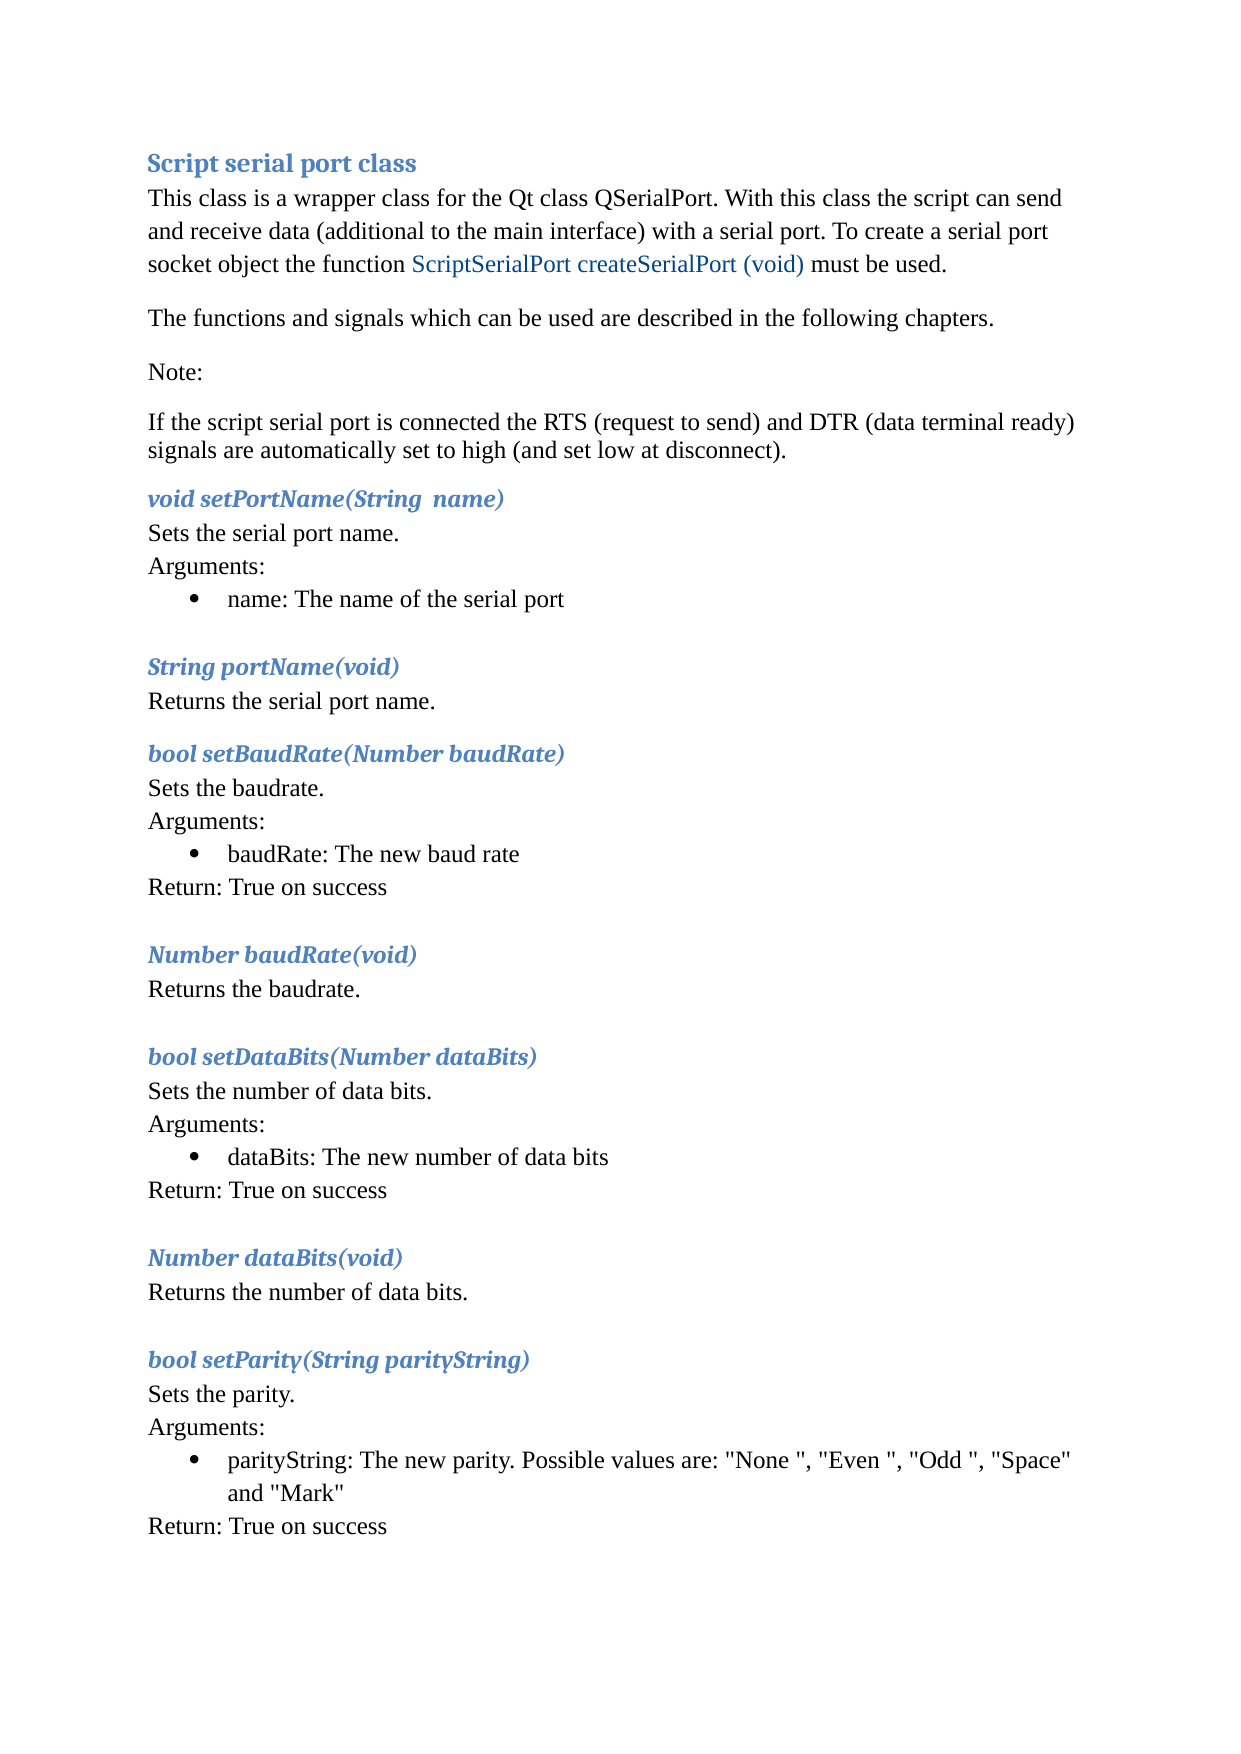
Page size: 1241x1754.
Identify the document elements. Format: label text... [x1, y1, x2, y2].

text Returns the baudrate. [148, 974, 1093, 1003]
subtitle Number dataBits(void) [148, 1244, 1093, 1273]
subtitle bool setDataBits(Number dataBits) [148, 1043, 1093, 1072]
subtitle Script serial port class [148, 148, 1093, 179]
text Arguments: [148, 551, 1093, 580]
subtitle bool setParity(String parityString) [148, 1346, 1093, 1375]
text Returns the number of data bits. [148, 1277, 1093, 1306]
subtitle bool setBaudRate(Number baudRate) [148, 740, 1093, 769]
text Arguments: [148, 1412, 1093, 1441]
text The functions and signals which can be used are described in the following chapters. [148, 303, 1093, 332]
text Sets the number of data bits. [148, 1076, 1093, 1105]
text Arguments: [148, 806, 1093, 835]
text Return: True on success [148, 1175, 1093, 1204]
text Return: True on success [148, 872, 1093, 901]
text Arguments: [148, 1109, 1093, 1138]
text Sets the baudrate. [148, 773, 1093, 802]
text Returns the serial port name. [148, 686, 1093, 715]
text Sets the serial port name. [148, 518, 1093, 547]
list baudRate: The new baud rate [190, 839, 1093, 868]
subtitle void setPortName(String name) [148, 485, 1093, 514]
subtitle String portName(void) [148, 653, 1093, 682]
list Note: [148, 357, 1093, 386]
list If the script serial port is connected the RTS (request to send) and DTR (data terminal ready) signals are automatically set to high (and set low at disconnect). [148, 407, 1093, 464]
text Sets the parity. [148, 1379, 1093, 1408]
list parityString: The new parity. Possible values are: "None ", "Even ", "Odd ", "Space" and "Mark" [190, 1445, 1093, 1507]
subtitle Number baudRate(void) [148, 941, 1093, 970]
list name: The name of the serial port [190, 584, 1093, 613]
text Return: True on success [148, 1511, 1093, 1540]
text This class is a wrapper class for the Qt class QSerialPort. With this class the script can send and receive data (additional to the main interface) with a serial port. To create a serial port socket object the function ScriptSerialPort createSerialPort (void) must be used. [148, 183, 1093, 278]
list dataBits: The new number of data bits [190, 1142, 1093, 1171]
